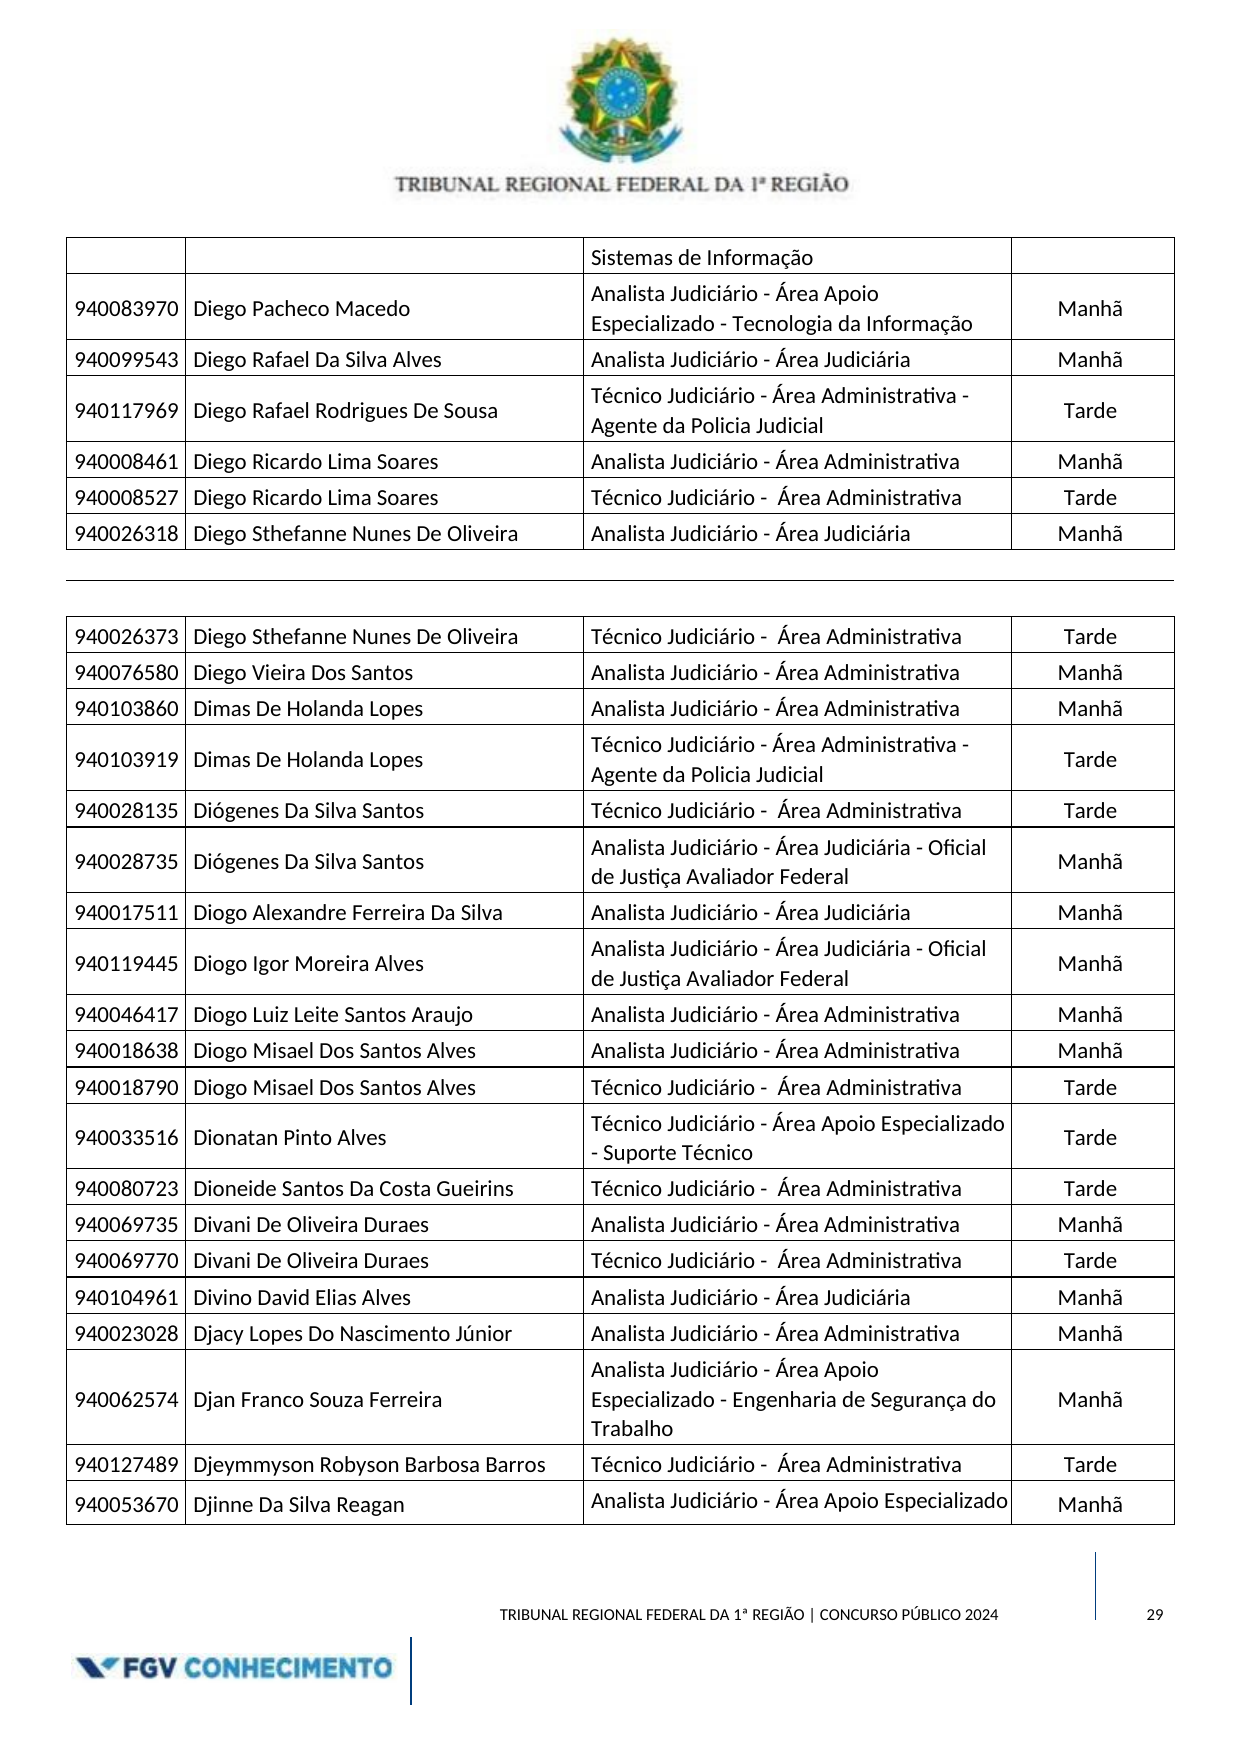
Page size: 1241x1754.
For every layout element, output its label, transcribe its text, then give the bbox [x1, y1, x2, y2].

table_cell Diego Rafael Rodrigues De Sousa [186, 376, 583, 441]
table_cell Manhã [1012, 828, 1174, 892]
table_cell 940104961 [67, 1278, 185, 1312]
table_cell Djacy Lopes Do Nascimento Júnior [186, 1314, 583, 1348]
table_cell 940080723 [67, 1169, 185, 1204]
table_cell Técnico Judiciário - Área Administrativa [584, 1445, 1011, 1480]
table_cell Tarde [1012, 1445, 1174, 1480]
table_cell Manhã [1012, 1350, 1174, 1444]
table_cell 940018638 [67, 1031, 185, 1066]
table_cell Diego Pacheco Macedo [186, 274, 583, 339]
table_header Cargo [584, 581, 1012, 616]
table_cell 940076580 [67, 653, 185, 688]
table_cell Divani De Oliveira Duraes [186, 1241, 583, 1276]
table_cell Manhã [1012, 514, 1174, 549]
table_cell Técnico Judiciário - Área Administrativa [584, 1241, 1011, 1276]
table_cell 940119445 [67, 929, 185, 994]
table_cell Manhã [1012, 929, 1174, 994]
table_cell Técnico Judiciário - Área Administrativa - Agente da Policia Judicial [584, 376, 1011, 441]
table_cell 940028735 [67, 828, 185, 892]
table_cell Analista Judiciário - Área Administrativa [584, 442, 1011, 477]
table_cell Analista Judiciário - Área Administrativa [584, 1031, 1011, 1066]
table_cell 940046417 [67, 995, 185, 1030]
table_cell Sistemas de Informação [584, 238, 1011, 273]
table_header Turno de Prova [1012, 581, 1174, 616]
table_cell Técnico Judiciário - Área Administrativa [584, 1068, 1011, 1102]
table_cell Diogo Igor Moreira Alves [186, 929, 583, 994]
table_cell Analista Judiciário - Área Apoio Especializado - Tecnologia da Informação [584, 274, 1011, 339]
table_cell 940053670 [67, 1481, 185, 1524]
table_cell Analista Judiciário - Área Apoio Especializado - Engenharia de Segurança do Trabalho [584, 1350, 1011, 1444]
table_cell Diogo Luiz Leite Santos Araujo [186, 995, 583, 1030]
table_cell Tarde [1012, 725, 1174, 790]
table_cell Diogo Misael Dos Santos Alves [186, 1068, 583, 1102]
table_cell 940062574 [67, 1350, 185, 1444]
table_cell Analista Judiciário - Área Administrativa [584, 995, 1011, 1030]
table_cell 940117969 [67, 376, 185, 441]
table_cell Técnico Judiciário - Área Administrativa [584, 1169, 1011, 1204]
table_cell Analista Judiciário - Área Administrativa [584, 653, 1011, 688]
table_cell Diego Rafael Da Silva Alves [186, 340, 583, 375]
table_cell Técnico Judiciário - Área Apoio Especializado - Suporte Técnico [584, 1104, 1011, 1168]
table_cell 940026318 [67, 514, 185, 549]
table_cell Analista Judiciário - Área Judiciária - Oficial de Justiça Avaliador Federal [584, 929, 1011, 994]
table_cell Diógenes Da Silva Santos [186, 791, 583, 826]
table_cell Diego Sthefanne Nunes De Oliveira [186, 617, 583, 652]
table_cell Manhã [1012, 1278, 1174, 1312]
table_cell Diego Sthefanne Nunes De Oliveira [186, 514, 583, 549]
table_cell Dioneide Santos Da Costa Gueirins [186, 1169, 583, 1204]
table_cell Manhã [1012, 1481, 1174, 1524]
table_cell Dionatan Pinto Alves [186, 1104, 583, 1168]
table_cell Tarde [1012, 1241, 1174, 1276]
table_cell Técnico Judiciário - Área Administrativa [584, 791, 1011, 826]
table_cell Analista Judiciário - Área Judiciária [584, 1278, 1011, 1312]
table_cell Manhã [1012, 274, 1174, 339]
table_cell Manhã [1012, 689, 1174, 724]
table_cell Técnico Judiciário - Área Administrativa [584, 617, 1011, 652]
table_cell Manhã [1012, 1314, 1174, 1348]
table_cell Diogo Alexandre Ferreira Da Silva [186, 893, 583, 928]
table_cell [67, 238, 185, 273]
table_cell Tarde [1012, 1068, 1174, 1102]
table_cell Tarde [1012, 791, 1174, 826]
table_cell 940008527 [67, 478, 185, 513]
table_cell Diógenes Da Silva Santos [186, 828, 583, 892]
table_cell Manhã [1012, 442, 1174, 477]
table_cell Analista Judiciário - Área Apoio Especializado [584, 1481, 1011, 1524]
table_cell Tarde [1012, 478, 1174, 513]
table_cell 940033516 [67, 1104, 185, 1168]
table_cell Djan Franco Souza Ferreira [186, 1350, 583, 1444]
table_cell Manhã [1012, 995, 1174, 1030]
table_cell [186, 238, 583, 273]
table_cell Diego Vieira Dos Santos [186, 653, 583, 688]
table_cell Dimas De Holanda Lopes [186, 689, 583, 724]
table_cell Djinne Da Silva Reagan [186, 1481, 583, 1524]
table_cell 940127489 [67, 1445, 185, 1480]
table_cell 940028135 [67, 791, 185, 826]
table_cell Divino David Elias Alves [186, 1278, 583, 1312]
table_cell 940103919 [67, 725, 185, 790]
table_cell 940099543 [67, 340, 185, 375]
table_cell 940026373 [67, 617, 185, 652]
table_cell Dimas De Holanda Lopes [186, 725, 583, 790]
table_cell Manhã [1012, 340, 1174, 375]
table_cell Manhã [1012, 1031, 1174, 1066]
table_cell Manhã [1012, 1205, 1174, 1240]
table_cell Manhã [1012, 653, 1174, 688]
table_cell Analista Judiciário - Área Judiciária [584, 514, 1011, 549]
table_cell 940069735 [67, 1205, 185, 1240]
table_cell Analista Judiciário - Área Judiciária [584, 340, 1011, 375]
table_cell [1012, 238, 1174, 273]
table_cell 940008461 [67, 442, 185, 477]
table_cell Analista Judiciário - Área Administrativa [584, 1205, 1011, 1240]
table_cell Manhã [1012, 893, 1174, 928]
table_cell Divani De Oliveira Duraes [186, 1205, 583, 1240]
table_cell Tarde [1012, 617, 1174, 652]
table_cell Técnico Judiciário - Área Administrativa - Agente da Policia Judicial [584, 725, 1011, 790]
table_header Nome [186, 581, 583, 616]
table_cell 940083970 [67, 274, 185, 339]
table_cell Tarde [1012, 1104, 1174, 1168]
table_cell 940017511 [67, 893, 185, 928]
table_cell Djeymmyson Robyson Barbosa Barros [186, 1445, 583, 1480]
table_cell 940023028 [67, 1314, 185, 1348]
table_cell 940103860 [67, 689, 185, 724]
table_cell Analista Judiciário - Área Judiciária - Oficial de Justiça Avaliador Federal [584, 828, 1011, 892]
table_cell 940018790 [67, 1068, 185, 1102]
table_cell Tarde [1012, 376, 1174, 441]
table_cell Tarde [1012, 1169, 1174, 1204]
table_header Inscrição [66, 581, 186, 616]
table_cell Analista Judiciário - Área Administrativa [584, 689, 1011, 724]
table_cell Analista Judiciário - Área Administrativa [584, 1314, 1011, 1348]
table_cell Diogo Misael Dos Santos Alves [186, 1031, 583, 1066]
table_cell Analista Judiciário - Área Judiciária [584, 893, 1011, 928]
table_cell Técnico Judiciário - Área Administrativa [584, 478, 1011, 513]
table_cell Diego Ricardo Lima Soares [186, 478, 583, 513]
table_cell Diego Ricardo Lima Soares [186, 442, 583, 477]
table_cell 940069770 [67, 1241, 185, 1276]
